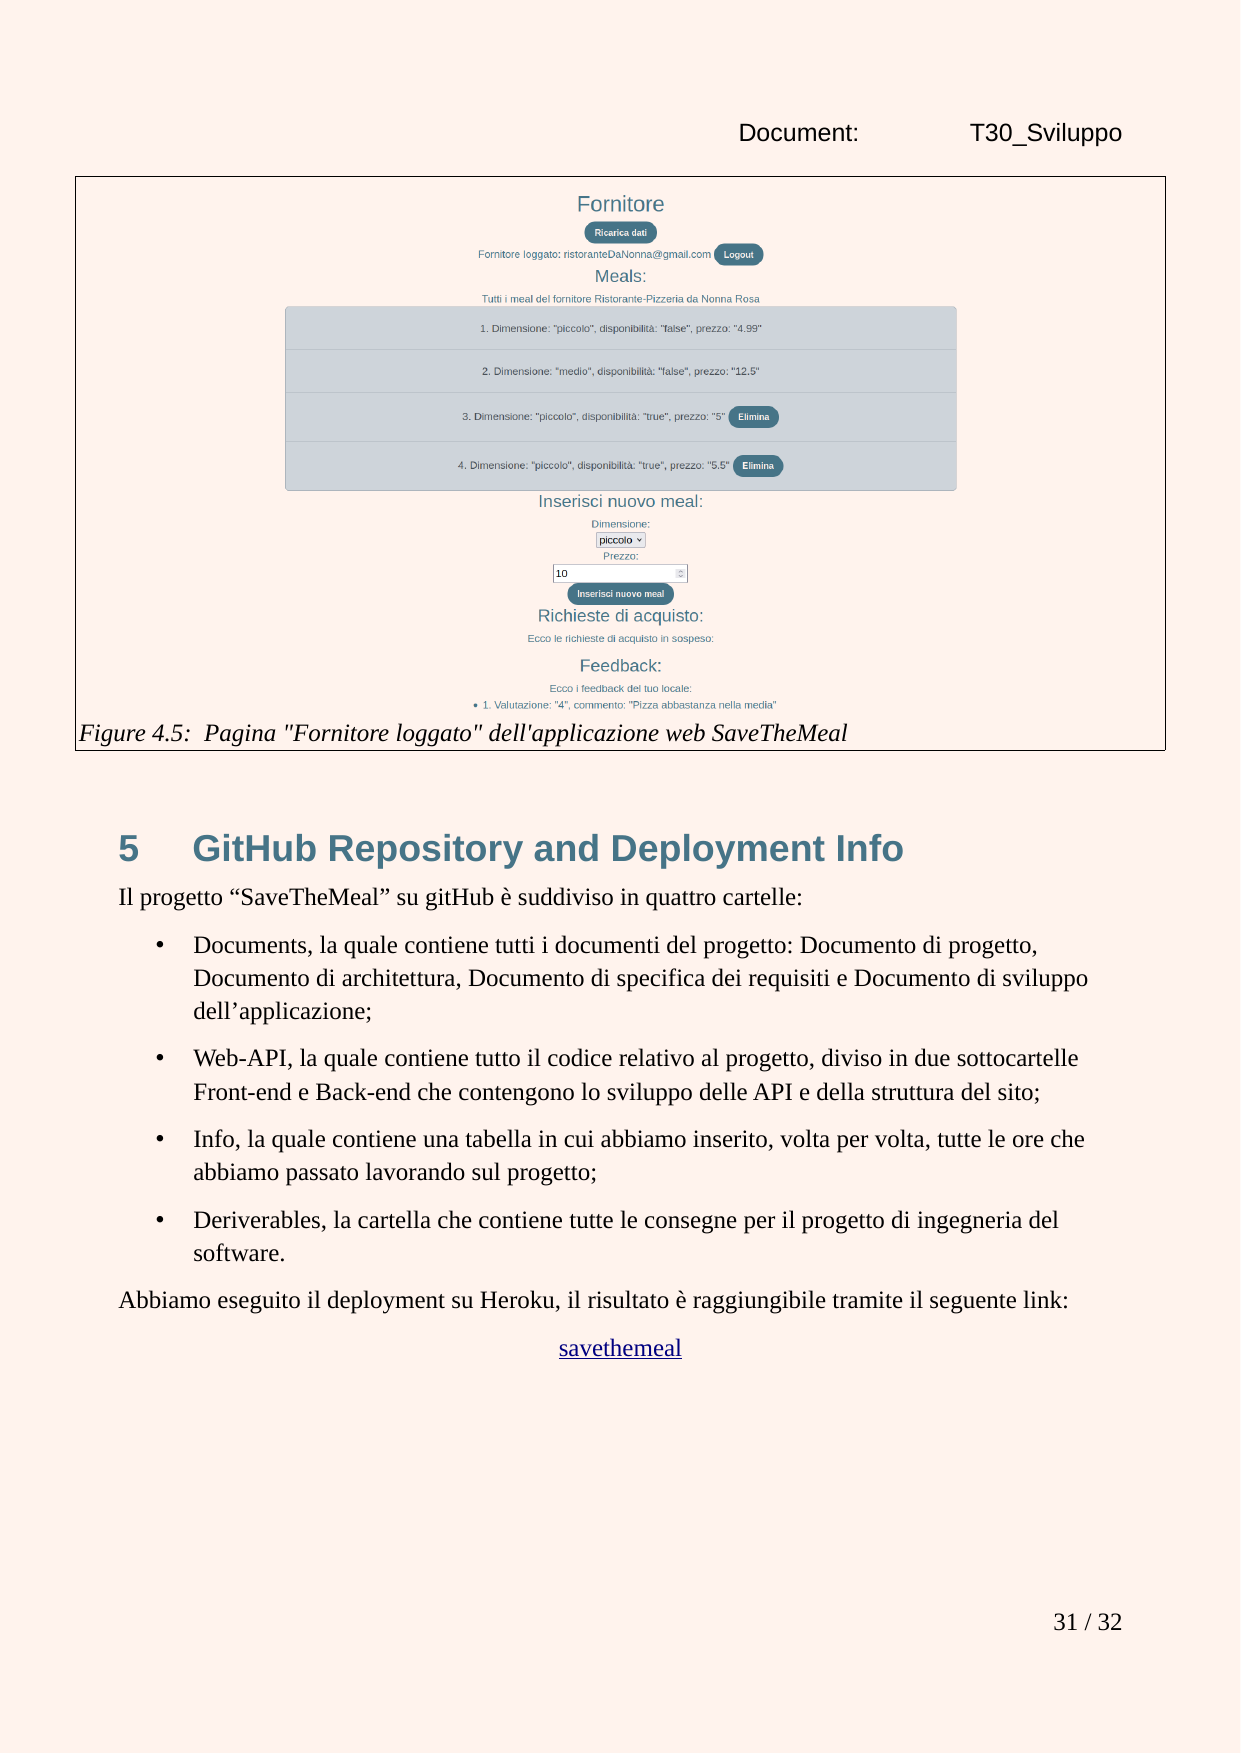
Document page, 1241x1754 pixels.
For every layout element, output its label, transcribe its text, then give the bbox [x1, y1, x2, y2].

picture [118, 191, 1123, 718]
text savethemeal [118, 1333, 1122, 1362]
text Abbiamo eseguito il deployment su Heroku, il risultato è raggiungibile tramite il seguente link: [118, 1285, 1122, 1314]
list Deriverables, la cartella che contiene tutte le consegne per il progetto di ingegneria del software. [156, 1205, 1122, 1267]
text Il progetto “SaveTheMeal” su gitHub è suddiviso in quattro cartelle: [118, 882, 1122, 911]
list Info, la quale contiene una tabella in cui abbiamo inserito, volta per volta, tutte le ore che abbiamo passato lavorando sul progetto; [156, 1124, 1122, 1186]
text Figure 4.5: Pagina "Fornitore loggato" dell'applicazione web SaveTheMeal [78, 718, 1162, 747]
list Web-API, la quale contiene tutto il codice relativo al progetto, diviso in due sottocartelle Front-end e Back-end che contengono lo sviluppo delle API e della struttura del sito; [156, 1043, 1122, 1105]
list Documents, la quale contiene tutti i documenti del progetto: Documento di progetto, Documento di architettura, Documento di specifica dei requisiti e Documento di sviluppo dell’applicazione; [156, 930, 1122, 1025]
subtitle GitHub Repository and Deployment Info [118, 827, 1122, 870]
